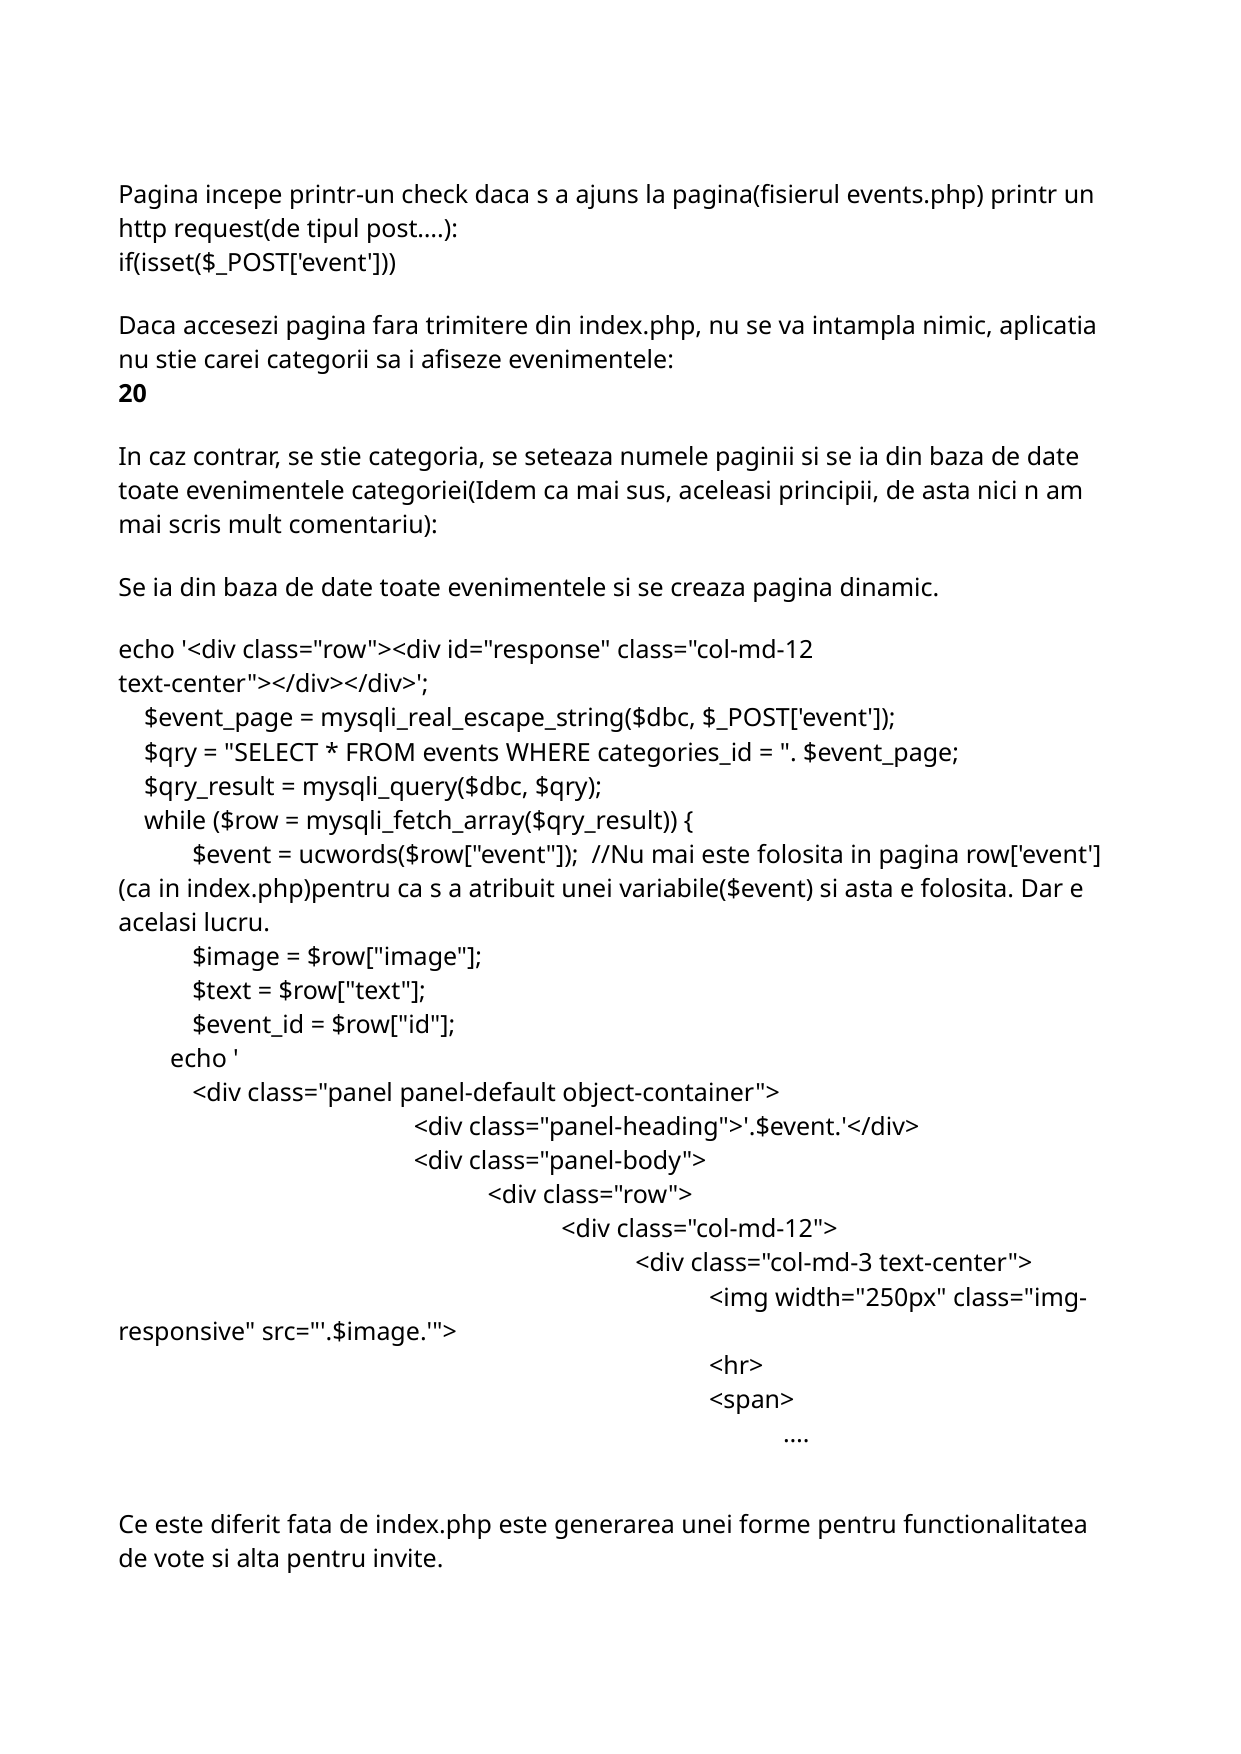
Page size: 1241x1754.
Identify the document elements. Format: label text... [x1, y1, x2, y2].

text echo '<div class="row"><div id="response" class="col-md-12 text-center"></div></div>'; [118, 632, 1122, 700]
text $event = ucwords($row["event"]); //Nu mai este folosita in pagina row['event'](ca in index.php)pentru ca s a atribuit unei variabile($event) si asta e folosita. Dar e acelasi lucru. [118, 836, 1122, 938]
text $qry = "SELECT * FROM events WHERE categories_id = ". $event_page; [118, 734, 1122, 768]
text Se ia din baza de date toate evenimentele si se creaza pagina dinamic. [118, 569, 1122, 603]
text echo ' [118, 1041, 1122, 1075]
text <div class="panel-body"> [118, 1143, 1122, 1177]
text $qry_result = mysqli_query($dbc, $qry); [118, 768, 1122, 802]
text In caz contrar, se stie categoria, se seteaza numele paginii si se ia din baza de date toate evenimentele categoriei(Idem ca mai sus, aceleasi principii, de asta nici n am mai scris mult comentariu): [118, 438, 1122, 540]
text <div class="col-md-3 text-center"> [118, 1245, 1122, 1279]
text <div class="panel-heading">'.$event.'</div> [118, 1109, 1122, 1143]
text Daca accesezi pagina fara trimitere din index.php, nu se va intampla nimic, aplicatia nu stie carei categorii sa i afiseze evenimentele: [118, 307, 1122, 375]
text $event_id = $row["id"]; [118, 1007, 1122, 1041]
text <span> [118, 1381, 1122, 1415]
text <div class="row"> [118, 1177, 1122, 1211]
text <div class="panel panel-default object-container"> [118, 1075, 1122, 1109]
text Ce este diferit fata de index.php este generarea unei forme pentru functionalitatea de vote si alta pentru invite. [118, 1507, 1122, 1575]
text $event_page = mysqli_real_escape_string($dbc, $_POST['event']); [118, 700, 1122, 734]
text <img width="250px" class="img-responsive" src="'.$image.'"> [118, 1279, 1122, 1347]
text 20 [118, 375, 1122, 409]
text if(isset($_POST['event'])) [118, 244, 1122, 278]
text Pagina incepe printr-un check daca s a ajuns la pagina(fisierul events.php) printr un http request(de tipul post….): [118, 176, 1122, 244]
text <hr> [118, 1347, 1122, 1381]
text $image = $row["image"]; [118, 938, 1122, 973]
text …. [118, 1415, 1122, 1449]
text <div class="col-md-12"> [118, 1211, 1122, 1245]
text $text = $row["text"]; [118, 973, 1122, 1007]
text while ($row = mysqli_fetch_array($qry_result)) { [118, 802, 1122, 836]
